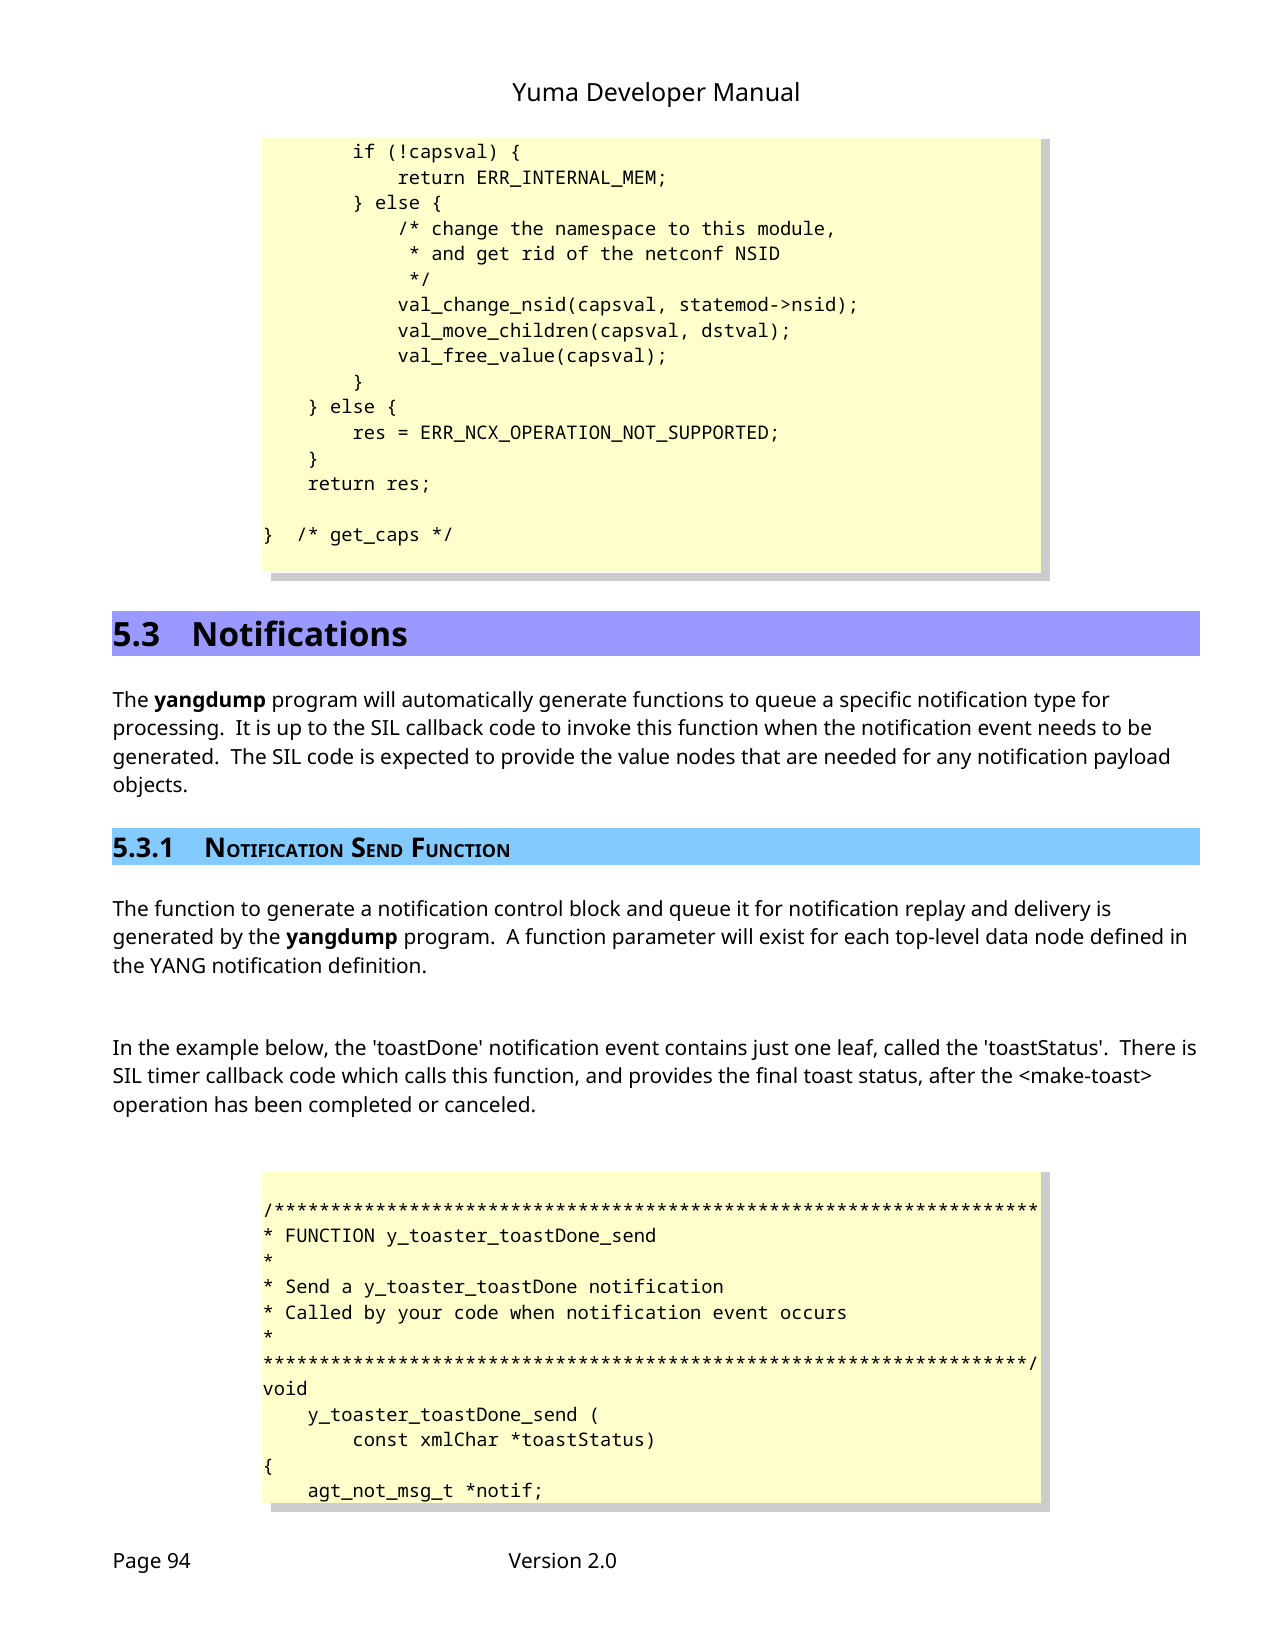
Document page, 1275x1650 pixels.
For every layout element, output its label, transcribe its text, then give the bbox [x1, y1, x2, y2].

text { [262, 1452, 1041, 1478]
text } else { [262, 394, 1041, 419]
text val_move_children(capsval, dstval); [262, 317, 1041, 343]
text } /* get_caps */ [262, 521, 1041, 547]
text /******************************************************************** [262, 1197, 1041, 1223]
text res = ERR_NCX_OPERATION_NOT_SUPPORTED; [262, 419, 1041, 445]
text y_toaster_toastDone_send ( [262, 1401, 1041, 1427]
text ********************************************************************/ [262, 1350, 1041, 1376]
text */ [262, 266, 1041, 292]
text * Called by your code when notification event occurs [262, 1299, 1041, 1325]
text const xmlChar *toastStatus) [262, 1427, 1041, 1452]
text * FUNCTION y_toaster_toastDone_send [262, 1223, 1041, 1248]
text /* change the namespace to this module, [262, 215, 1041, 241]
text In the example below, the 'toastDone' notification event contains just one leaf, called the 'toastStatus'. There is SIL timer callback code which calls this function, and provides the final toast status, after the <make-toast> operation has been completed or canceled. [112, 1033, 1200, 1118]
text if (!capsval) { [262, 138, 1041, 164]
text * and get rid of the netconf NSID [262, 241, 1041, 266]
text The function to generate a notification control block and queue it for notification replay and delivery is generated by the yangdump program. A function parameter will exist for each top-level data node defined in the YANG notification definition. [112, 894, 1200, 979]
text The yangdump program will automatically generate functions to queue a specific notification type for processing. It is up to the SIL callback code to invoke this function when the notification event needs to be generated. The SIL code is expected to provide the value nodes that are needed for any notification payload objects. [112, 685, 1200, 799]
text return res; [262, 470, 1041, 496]
text } [262, 445, 1041, 470]
text val_change_nsid(capsval, statemod->nsid); [262, 292, 1041, 317]
text * [262, 1325, 1041, 1350]
text } else { [262, 189, 1041, 215]
text agt_not_msg_t *notif; [262, 1478, 1041, 1503]
text return ERR_INTERNAL_MEM; [262, 164, 1041, 189]
text void [262, 1376, 1041, 1401]
text * [262, 1248, 1041, 1274]
subtitle Notification Send Function [112, 828, 1200, 865]
text * Send a y_toaster_toastDone notification [262, 1274, 1041, 1299]
subtitle Notifications [112, 611, 1200, 656]
text val_free_value(capsval); [262, 343, 1041, 368]
text } [262, 368, 1041, 394]
